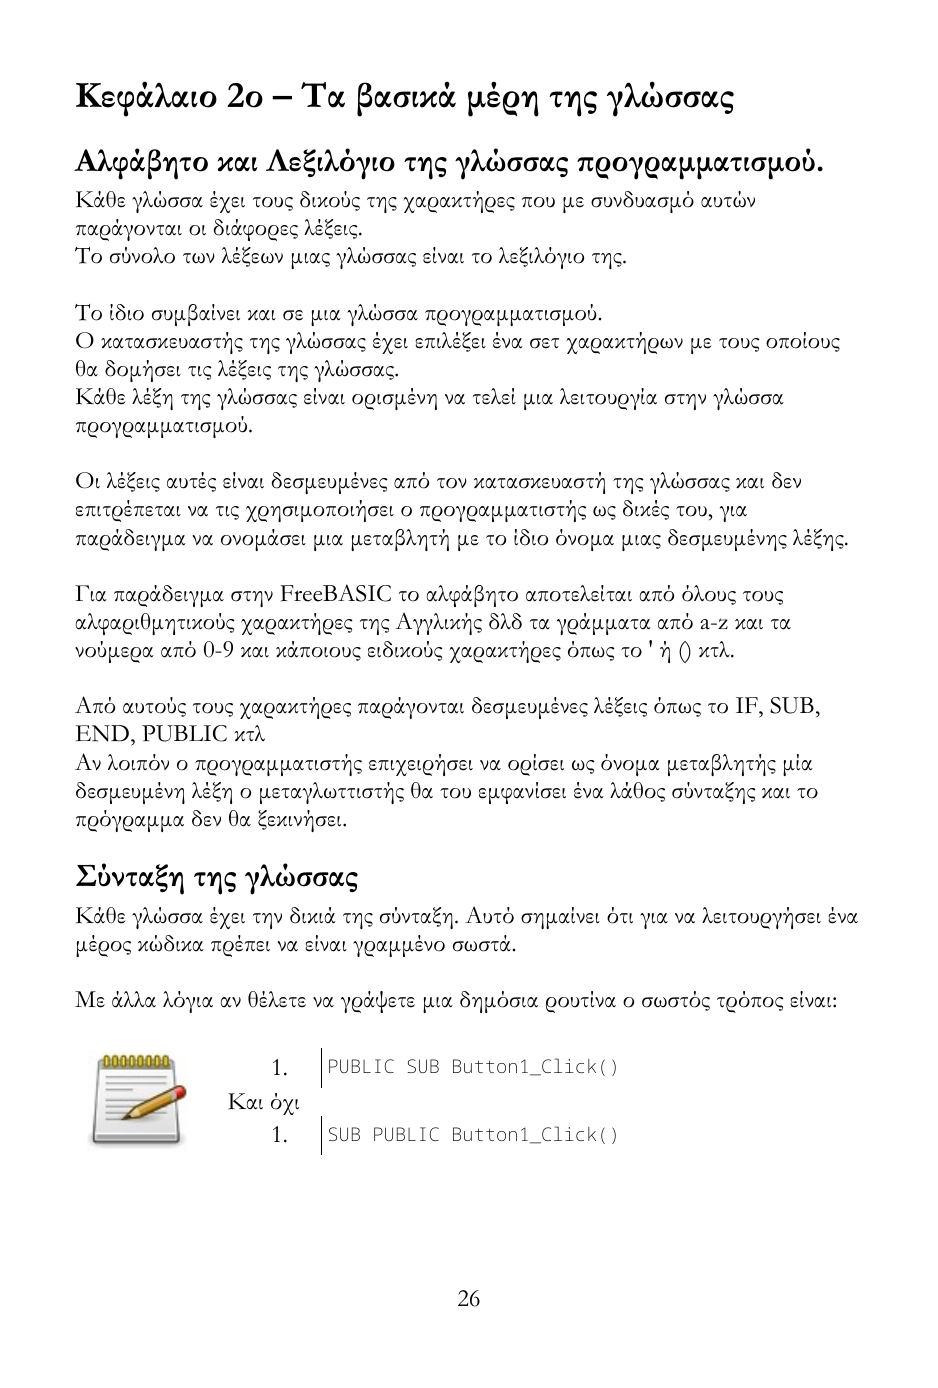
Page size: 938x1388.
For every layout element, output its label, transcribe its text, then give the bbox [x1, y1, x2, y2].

text Το ίδιο συμβαίνει και σε μια γλώσσα προγραμματισμού. [75, 298, 862, 327]
text Για παράδειγμα στην FreeBASIC το αλφάβητο αποτελείται από όλους τους αλφαριθμητικούς χαρακτήρες της Αγγλικής δλδ τα γράμματα από a-z και τα νούμερα από 0-9 και κάποιους ειδικούς χαρακτήρες όπως το ' ή () κτλ. [75, 580, 862, 664]
table_header [228, 1048, 321, 1087]
subtitle Σύνταξη της γλώσσας [75, 858, 862, 895]
subtitle Αλφάβητο και Λεξιλόγιο της γλώσσας προγραμματισμού. [75, 142, 862, 180]
text Ο κατασκευαστής της γλώσσας έχει επιλέξει ένα σετ χαρακτήρων με τους οποίους θα δομήσει τις λέξεις της γλώσσας. [75, 327, 862, 383]
text Οι λέξεις αυτές είναι δεσμευμένες από τον κατασκευαστή της γλώσσας και δεν επιτρέπεται να τις χρησιμοποιήσει ο προγραμματιστής ως δικές του, για παράδειγμα να ονομάσει μια μεταβλητή με το ίδιο όνομα μιας δεσμευμένης λέξης. [75, 467, 862, 552]
text Κάθε γλώσσα έχει τους δικούς της χαρακτήρες που με συνδυασμό αυτών παράγονται οι διάφορες λέξεις. [75, 186, 862, 242]
table_header SUB PUBLIC Button1_Click() [322, 1116, 857, 1155]
table_header PUBLIC SUB Button1_Click() [322, 1048, 857, 1087]
text Κάθε γλώσσα έχει την δικιά της σύνταξη. Αυτό σημαίνει ότι για να λειτουργήσει ένα μέρος κώδικα πρέπει να είναι γραμμένο σωστά. [75, 902, 862, 958]
text Το σύνολο των λέξεων μιας γλώσσας είναι το λεξιλόγιο της. [75, 242, 862, 270]
subtitle Κεφάλαιο 2ο – Τα βασικά μέρη της γλώσσας [75, 75, 862, 117]
text Με άλλα λόγια αν θέλετε να γράψετε μια δημόσια ρουτίνα ο σωστός τρόπος είναι: [75, 986, 862, 1014]
text Κάθε λέξη της γλώσσας είναι ορισμένη να τελεί μια λειτουργία στην γλώσσα προγραμματισμού. [75, 383, 862, 439]
table_header Και όχι [222, 1042, 862, 1185]
table_header [228, 1116, 321, 1155]
table_header [75, 1042, 222, 1185]
text Από αυτούς τους χαρακτήρες παράγονται δεσμευμένες λέξεις όπως το IF, SUB, END, PUBLIC κτλ [75, 692, 862, 748]
picture [87, 1051, 188, 1152]
text Αν λοιπόν ο προγραμματιστής επιχειρήσει να ορίσει ως όνομα μεταβλητής μία δεσμευμένη λέξη ο μεταγλωττιστής θα του εμφανίσει ένα λάθος σύνταξης και το πρόγραμμα δεν θα ξεκινήσει. [75, 748, 862, 833]
